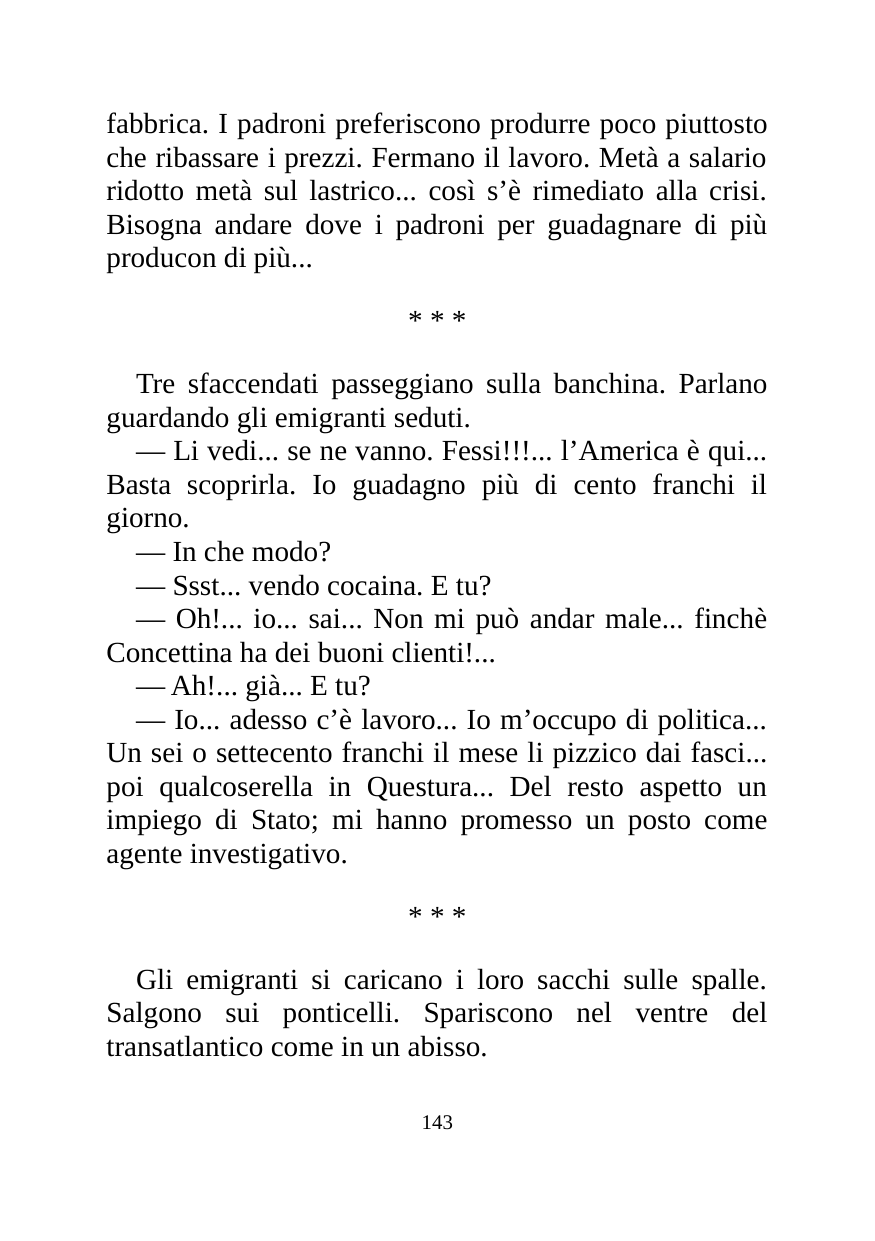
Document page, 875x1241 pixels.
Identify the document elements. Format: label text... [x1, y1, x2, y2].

text * * * [106, 899, 768, 933]
text — Li vedi... se ne vanno. Fessi!!!... l’America è qui... Basta scoprirla. Io guadagno più di cento franchi il giorno. [106, 433, 768, 534]
text — In che modo? [106, 534, 768, 568]
text — Oh!... io... sai... Non mi può andar male... finchè Concettina ha dei buoni clienti!... [106, 601, 768, 668]
text fabbrica. I padroni preferiscono produrre poco piuttosto che ribassare i prezzi. Fermano il lavoro. Metà a salario ridotto metà sul lastrico... così s’è rimediato alla crisi. Bisogna andare dove i padroni per guadagnare di più producon di più... [106, 106, 768, 274]
text — Io... adesso c’è lavoro... Io m’occupo di politica... Un sei o settecento franchi il mese li pizzico dai fasci... poi qualcoserella in Questura... Del resto aspetto un impiego di Stato; mi hanno promesso un posto come agente investigativo. [106, 702, 768, 869]
text * * * [106, 303, 768, 337]
text Gli emigranti si caricano i loro sacchi sulle spalle. Salgono sui ponticelli. Spariscono nel ventre del transatlantico come in un abisso. [106, 962, 768, 1063]
text — Ssst... vendo cocaina. E tu? [106, 568, 768, 601]
text — Ah!... già... E tu? [106, 668, 768, 702]
text Tre sfaccendati passeggiano sulla banchina. Parlano guardando gli emigranti seduti. [106, 366, 768, 433]
